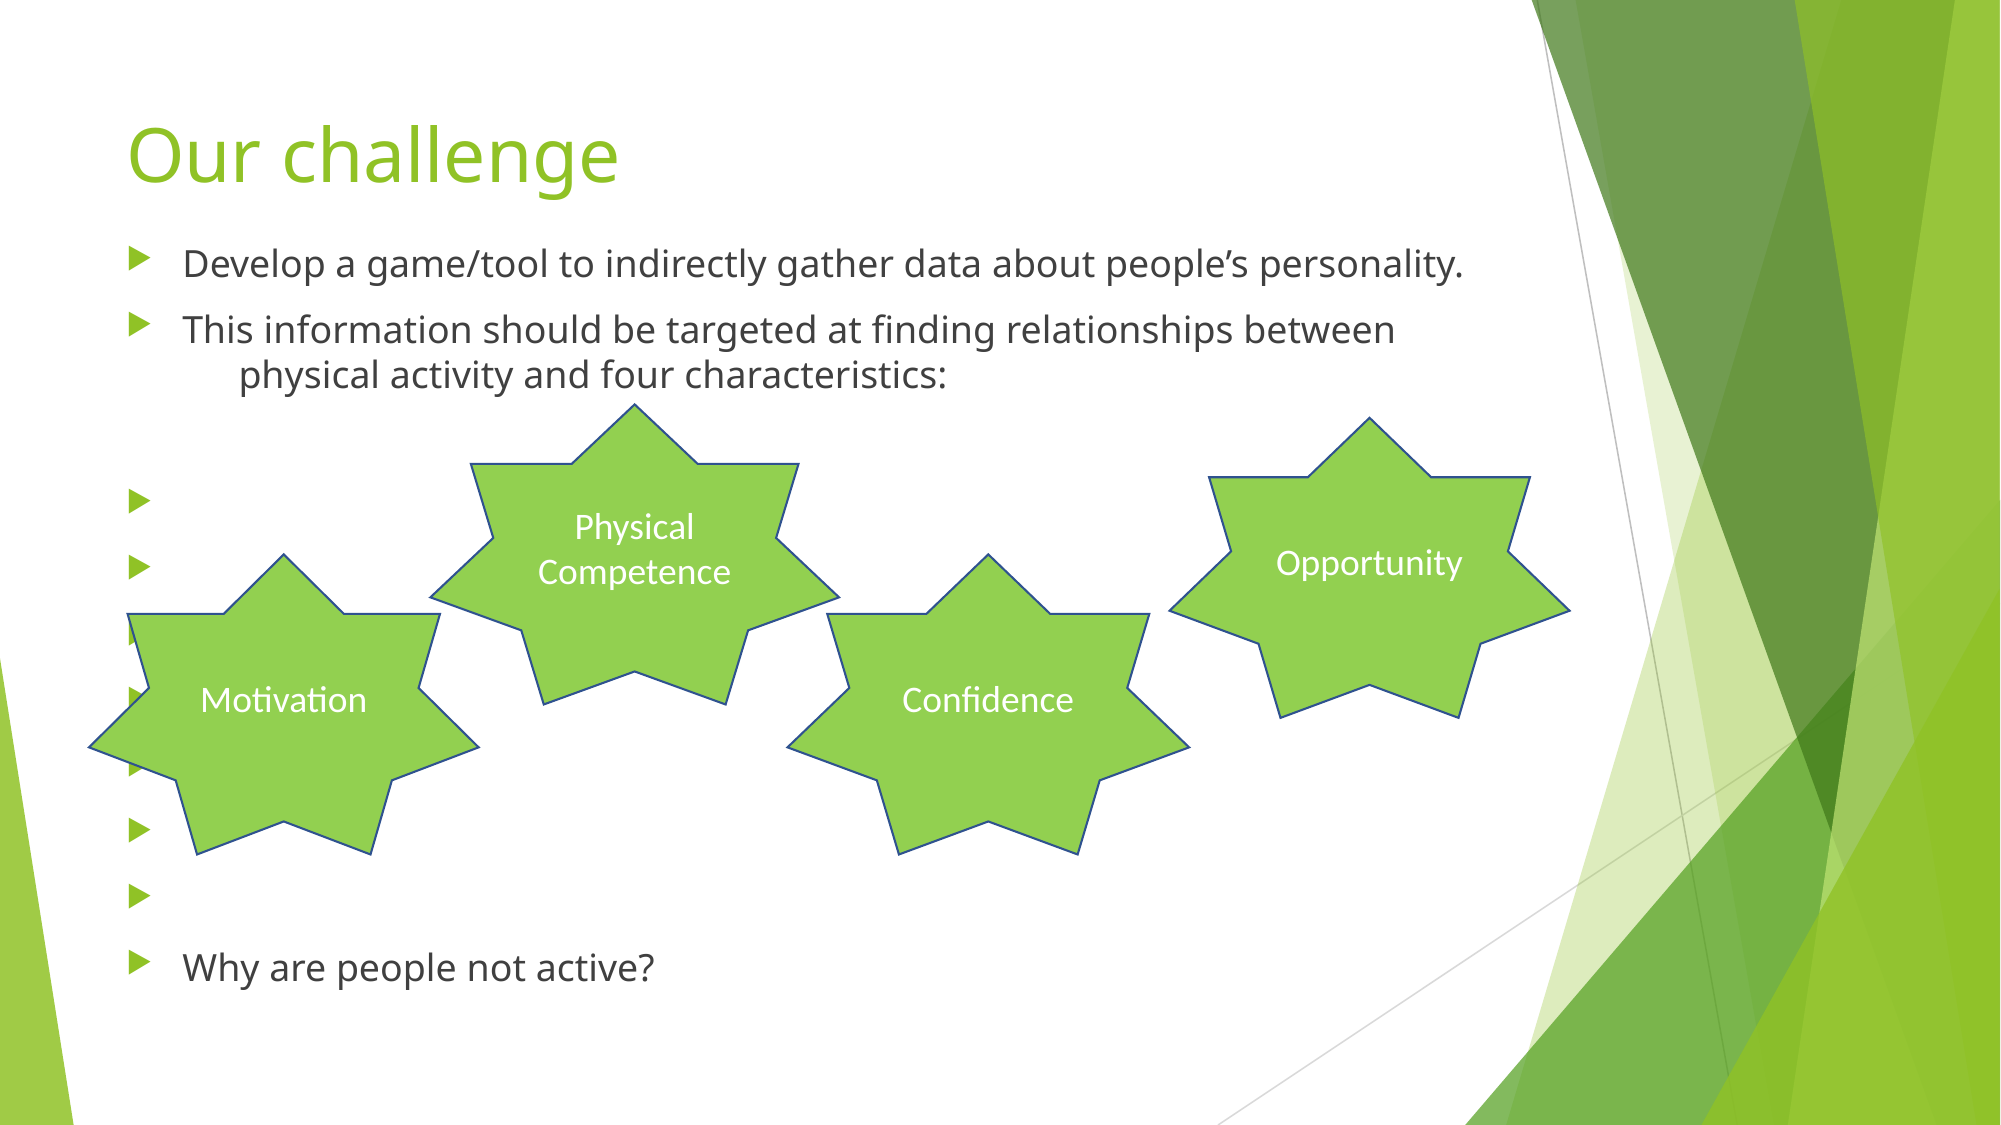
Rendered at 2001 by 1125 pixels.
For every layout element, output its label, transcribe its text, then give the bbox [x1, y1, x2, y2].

text_box Motivation [88, 554, 479, 855]
title Our challenge [111, 99, 1522, 232]
text_box Opportunity [1169, 417, 1570, 718]
text_box Confidence [787, 554, 1190, 855]
text_box Physical Competence [430, 404, 840, 705]
list Develop a game/tool to indirectly gather data about people’s personality. This information should be targeted at finding relationships between physical activity and four characteristics: Why are people not active? [111, 232, 1522, 1040]
